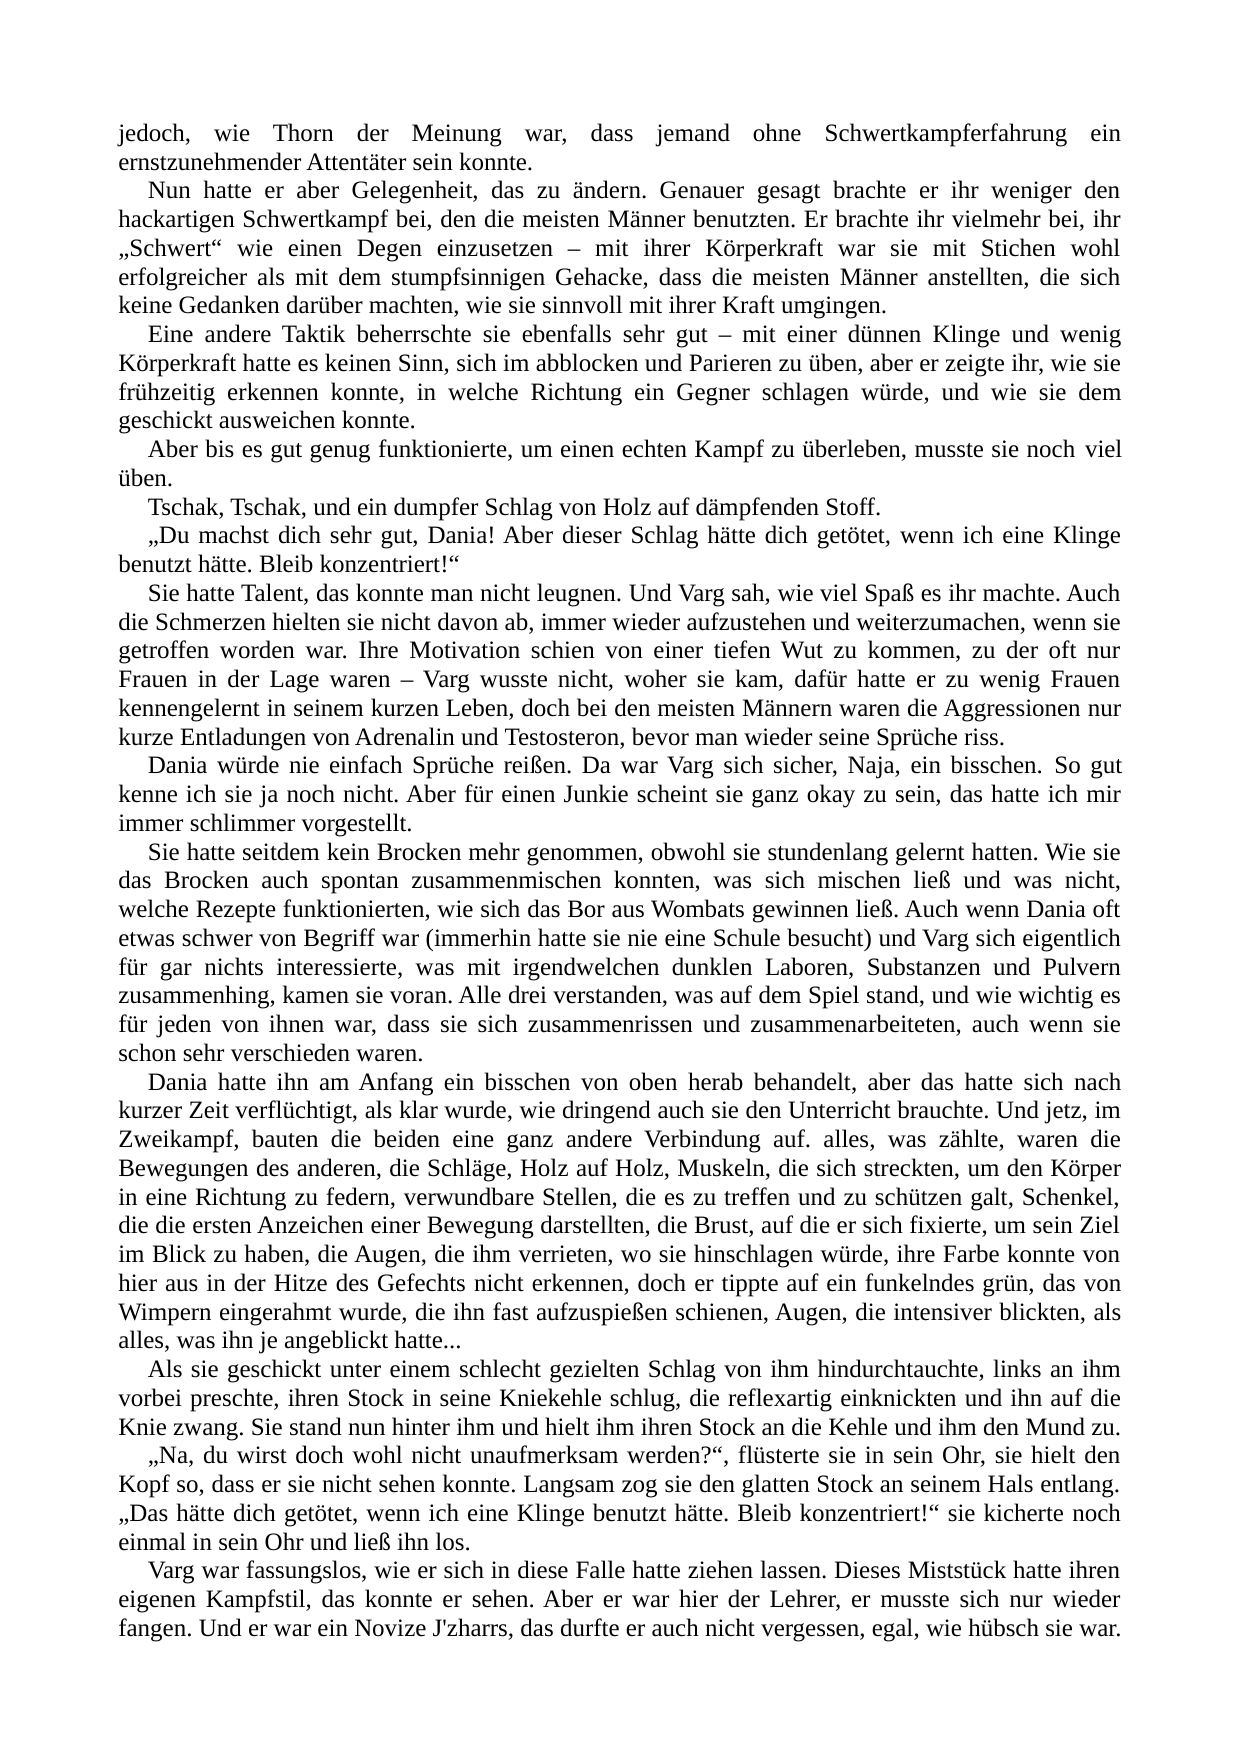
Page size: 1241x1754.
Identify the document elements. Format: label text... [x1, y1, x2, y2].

text Varg war fassungslos, wie er sich in diese Falle hatte ziehen lassen. Dieses Miststück hatte ihren eigenen Kampfstil, das konnte er sehen. Aber er war hier der Lehrer, er musste sich nur wieder fangen. Und er war ein Novize J'zharrs, das durfte er auch nicht vergessen, egal, wie hübsch sie war. [118, 1556, 1122, 1642]
text Sie hatte Talent, das konnte man nicht leugnen. Und Varg sah, wie viel Spaß es ihr machte. Auch die Schmerzen hielten sie nicht davon ab, immer wieder aufzustehen und weiterzumachen, wenn sie getroffen worden war. Ihre Motivation schien von einer tiefen Wut zu kommen, zu der oft nur Frauen in der Lage waren – Varg wusste nicht, woher sie kam, dafür hatte er zu wenig Frauen kennengelernt in seinem kurzen Leben, doch bei den meisten Männern waren die Aggressionen nur kurze Entladungen von Adrenalin und Testosteron, bevor man wieder seine Sprüche riss. [118, 578, 1122, 751]
text jedoch, wie Thorn der Meinung war, dass jemand ohne Schwertkampferfahrung ein ernstzunehmender Attentäter sein konnte. [118, 118, 1122, 176]
text „Du machst dich sehr gut, Dania! Aber dieser Schlag hätte dich getötet, wenn ich eine Klinge benutzt hätte. Bleib konzentriert!“ [118, 521, 1122, 578]
text Eine andere Taktik beherrschte sie ebenfalls sehr gut – mit einer dünnen Klinge und wenig Körperkraft hatte es keinen Sinn, sich im abblocken und Parieren zu üben, aber er zeigte ihr, wie sie frühzeitig erkennen konnte, in welche Richtung ein Gegner schlagen würde, und wie sie dem geschickt ausweichen konnte. [118, 319, 1122, 434]
text Als sie geschickt unter einem schlecht gezielten Schlag von ihm hindurchtauchte, links an ihm vorbei preschte, ihren Stock in seine Kniekehle schlug, die reflexartig einknickten und ihn auf die Knie zwang. Sie stand nun hinter ihm und hielt ihm ihren Stock an die Kehle und ihm den Mund zu. [118, 1354, 1122, 1441]
text Aber bis es gut genug funktionierte, um einen echten Kampf zu überleben, musste sie noch viel üben. [118, 434, 1122, 492]
text Sie hatte seitdem kein Brocken mehr genommen, obwohl sie stundenlang gelernt hatten. Wie sie das Brocken auch spontan zusammenmischen konnten, was sich mischen ließ und was nicht, welche Rezepte funktionierten, wie sich das Bor aus Wombats gewinnen ließ. Auch wenn Dania oft etwas schwer von Begriff war (immerhin hatte sie nie eine Schule besucht) und Varg sich eigentlich für gar nichts interessierte, was mit irgendwelchen dunklen Laboren, Substanzen und Pulvern zusammenhing, kamen sie voran. Alle drei verstanden, was auf dem Spiel stand, und wie wichtig es für jeden von ihnen war, dass sie sich zusammenrissen und zusammenarbeiteten, auch wenn sie schon sehr verschieden waren. [118, 837, 1122, 1067]
text Dania hatte ihn am Anfang ein bisschen von oben herab behandelt, aber das hatte sich nach kurzer Zeit verflüchtigt, als klar wurde, wie dringend auch sie den Unterricht brauchte. Und jetz, im Zweikampf, bauten die beiden eine ganz andere Verbindung auf. alles, was zählte, waren die Bewegungen des anderen, die Schläge, Holz auf Holz, Muskeln, die sich streckten, um den Körper in eine Richtung zu federn, verwundbare Stellen, die es zu treffen und zu schützen galt, Schenkel, die die ersten Anzeichen einer Bewegung darstellten, die Brust, auf die er sich fixierte, um sein Ziel im Blick zu haben, die Augen, die ihm verrieten, wo sie hinschlagen würde, ihre Farbe konnte von hier aus in der Hitze des Gefechts nicht erkennen, doch er tippte auf ein funkelndes grün, das von Wimpern eingerahmt wurde, die ihn fast aufzuspießen schienen, Augen, die intensiver blickten, als alles, was ihn je angeblickt hatte... [118, 1067, 1122, 1354]
text Nun hatte er aber Gelegenheit, das zu ändern. Genauer gesagt brachte er ihr weniger den hackartigen Schwertkampf bei, den die meisten Männer benutzten. Er brachte ihr vielmehr bei, ihr „Schwert“ wie einen Degen einzusetzen – mit ihrer Körperkraft war sie mit Stichen wohl erfolgreicher als mit dem stumpfsinnigen Gehacke, dass die meisten Männer anstellten, die sich keine Gedanken darüber machten, wie sie sinnvoll mit ihrer Kraft umgingen. [118, 176, 1122, 319]
text „Na, du wirst doch wohl nicht unaufmerksam werden?“, flüsterte sie in sein Ohr, sie hielt den Kopf so, dass er sie nicht sehen konnte. Langsam zog sie den glatten Stock an seinem Hals entlang. „Das hätte dich getötet, wenn ich eine Klinge benutzt hätte. Bleib konzentriert!“ sie kicherte noch einmal in sein Ohr und ließ ihn los. [118, 1441, 1122, 1556]
text Dania würde nie einfach Sprüche reißen. Da war Varg sich sicher, Naja, ein bisschen. So gut kenne ich sie ja noch nicht. Aber für einen Junkie scheint sie ganz okay zu sein, das hatte ich mir immer schlimmer vorgestellt. [118, 751, 1122, 837]
text Tschak, Tschak, und ein dumpfer Schlag von Holz auf dämpfenden Stoff. [118, 492, 1122, 521]
